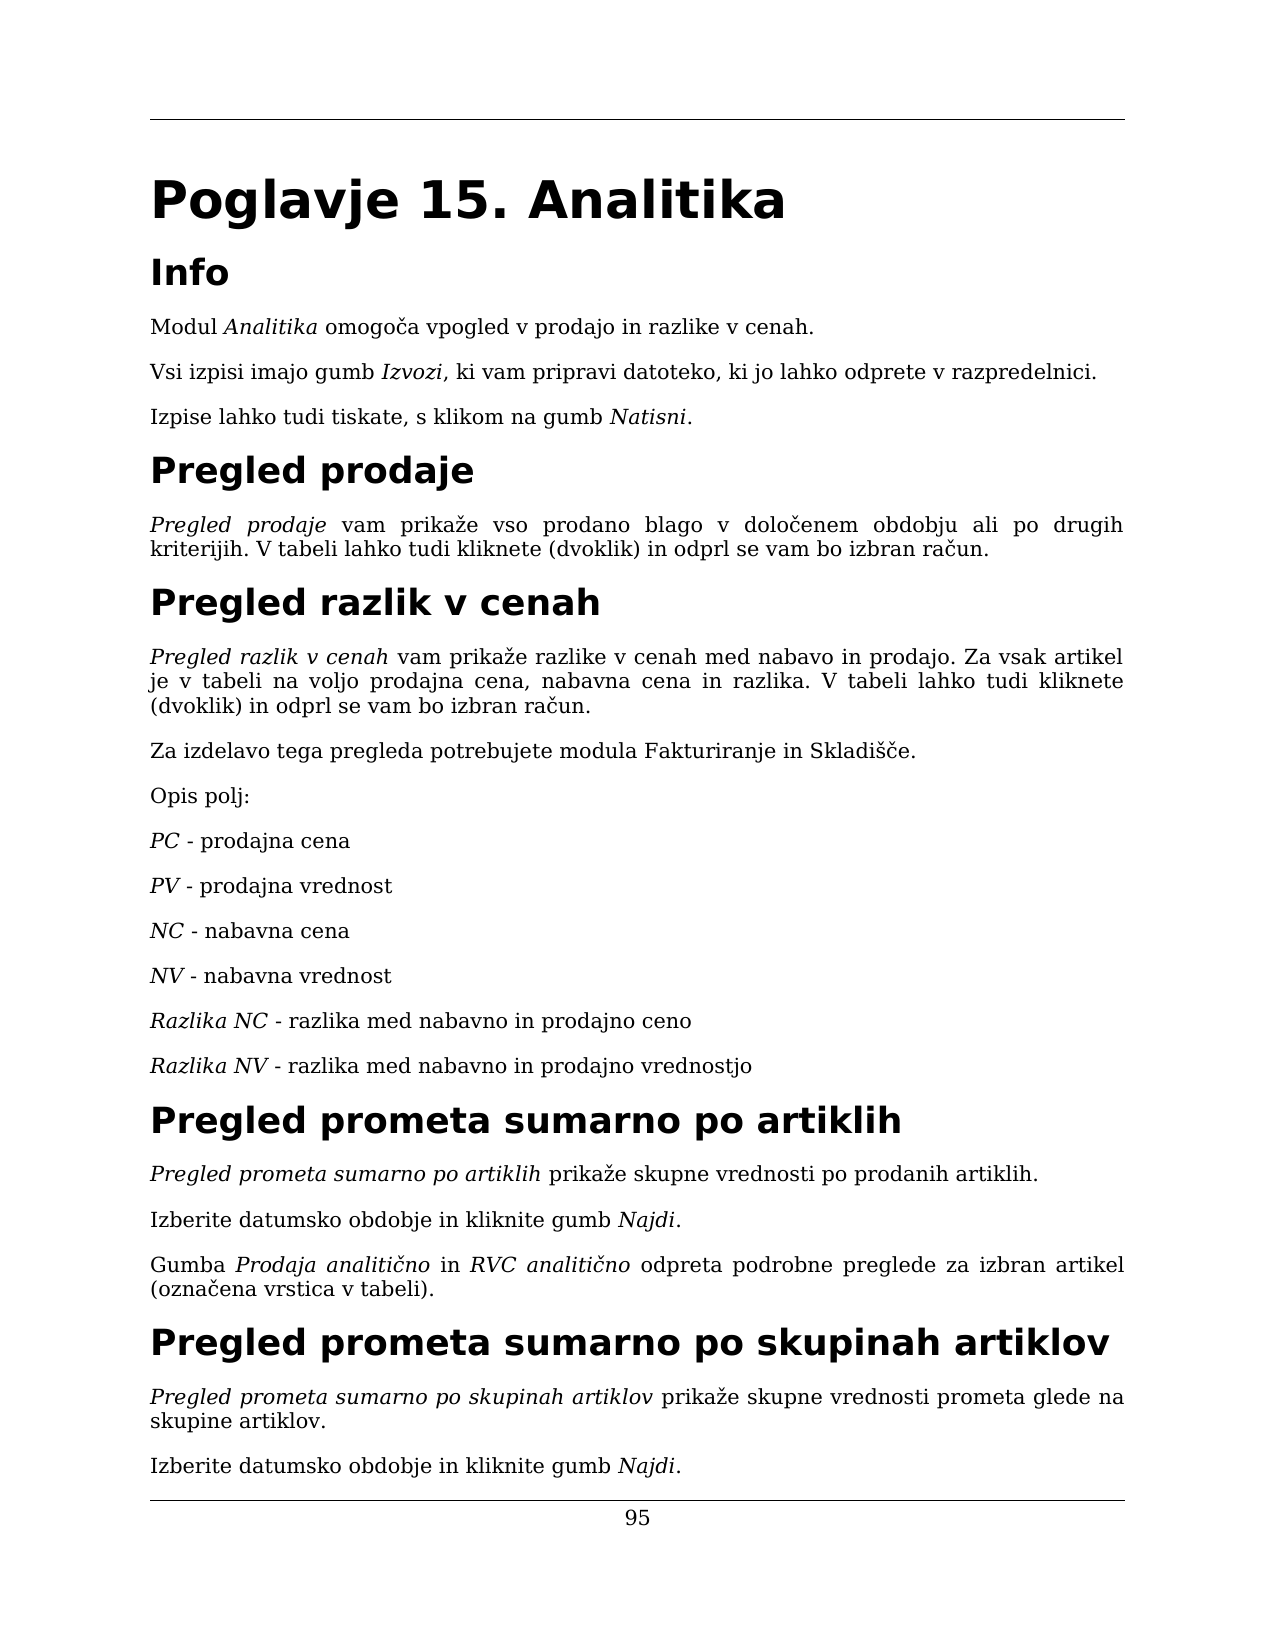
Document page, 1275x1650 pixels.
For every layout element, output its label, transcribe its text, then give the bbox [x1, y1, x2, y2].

text Pregled prometa sumarno po skupinah artiklov [150, 1322, 1125, 1364]
text Razlika NV - razlika med nabavno in prodajno vrednostjo [150, 1054, 1125, 1079]
text PC - prodajna cena [150, 829, 1125, 853]
text NV - nabavna vrednost [150, 964, 1125, 989]
text Razlika NC - razlika med nabavno in prodajno ceno [150, 1009, 1125, 1034]
text Za izdelavo tega pregleda potrebujete modula Fakturiranje in Skladišče. [150, 739, 1125, 763]
text Pregled razlik v cenah [150, 582, 1125, 624]
text Pregled prometa sumarno po artiklih prikaže skupne vrednosti po prodanih artiklih. [150, 1162, 1125, 1187]
text Modul Analitika omogoča vpogled v prodajo in razlike v cenah. [150, 315, 1125, 339]
text Izpise lahko tudi tiskate, s klikom na gumb Natisni. [150, 405, 1125, 429]
text Gumba Prodaja analitično in RVC analitično odpreta podrobne preglede za izbran artikel (označena vrstica v tabeli). [150, 1253, 1125, 1301]
text Poglavje 15. Analitika [150, 171, 1125, 231]
text Izberite datumsko obdobje in kliknite gumb Najdi. [150, 1208, 1125, 1232]
text Pregled prometa sumarno po artiklih [150, 1100, 1125, 1142]
text Pregled prometa sumarno po skupinah artiklov prikaže skupne vrednosti prometa glede na skupine artiklov. [150, 1385, 1125, 1433]
text Vsi izpisi imajo gumb Izvozi, ki vam pripravi datoteko, ki jo lahko odprete v razpredelnici. [150, 360, 1125, 384]
text Pregled razlik v cenah vam prikaže razlike v cenah med nabavo in prodajo. Za vsak artikel je v tabeli na voljo prodajna cena, nabavna cena in razlika. V tabeli lahko tudi kliknete (dvoklik) in odprl se vam bo izbran račun. [150, 645, 1125, 718]
text Opis polj: [150, 784, 1125, 808]
text Izberite datumsko obdobje in kliknite gumb Najdi. [150, 1454, 1125, 1478]
text Pregled prodaje vam prikaže vso prodano blago v določenem obdobju ali po drugih kriterijih. V tabeli lahko tudi kliknete (dvoklik) in odprl se vam bo izbran račun. [150, 513, 1125, 562]
text Info [150, 252, 1125, 294]
text NC - nabavna cena [150, 919, 1125, 943]
text Pregled prodaje [150, 450, 1125, 492]
text PV - prodajna vrednost [150, 874, 1125, 898]
